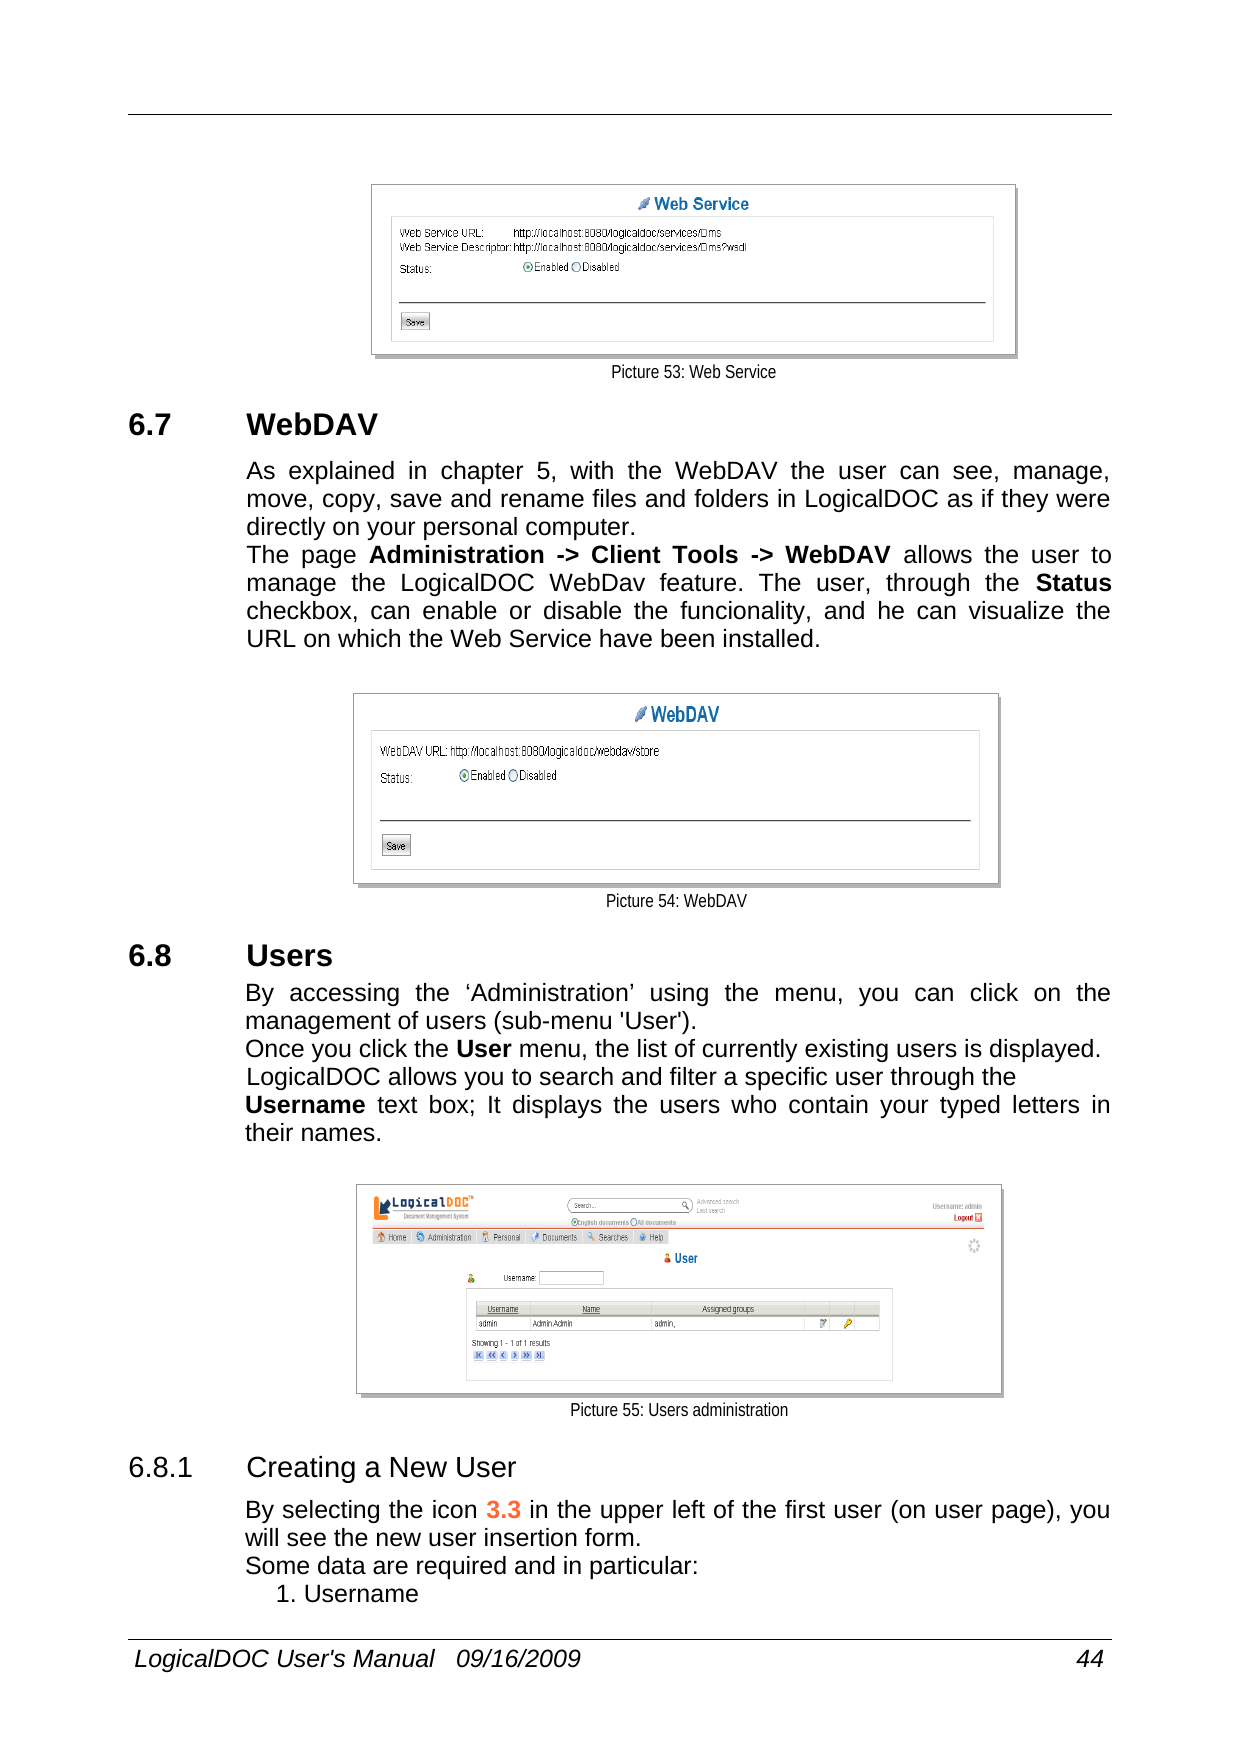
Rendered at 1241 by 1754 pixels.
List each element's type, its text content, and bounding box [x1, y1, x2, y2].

text The page Administration -> Client Tools -> WebDAV allows the user to manage the LogicalDOC WebDav feature. The user, through the Status checkbox, can enable or disable the funcionality, and he can visualize the URL on which the Web Service have been installed. [246, 541, 1112, 652]
text Username text box; It displays the users who contain your typed letters in their names. [245, 1091, 1112, 1147]
text As explained in chapter 5, with the WebDAV the user can see, manage, move, copy, save and rename files and folders in LogicalDOC as if they were directly on your personal computer. [246, 457, 1112, 541]
list Picture 55: Users administration [356, 1394, 1002, 1421]
text By accessing the ‘Administration’ using the menu, you can click on the management of users (sub-menu 'User'). [245, 979, 1112, 1035]
text Some data are required and in particular: [245, 1552, 1112, 1580]
text Picture 54: WebDAV [353, 884, 999, 911]
text LogicalDOC allows you to search and filter a specific user through the [246, 1063, 1112, 1091]
text 1. Username [276, 1580, 1112, 1608]
text Once you click the User menu, the list of currently existing users is displayed. [245, 1035, 1112, 1063]
picture [372, 1193, 985, 1384]
list Picture 53: Web Service [371, 355, 1017, 382]
text By selecting the icon 3.3 in the upper left of the first user (on user page), you will see the new user insertion form. [245, 1496, 1112, 1552]
subtitle Creating a New User [128, 1171, 1112, 1484]
subtitle WebDAV [128, 150, 1112, 442]
subtitle Users [128, 677, 1112, 973]
